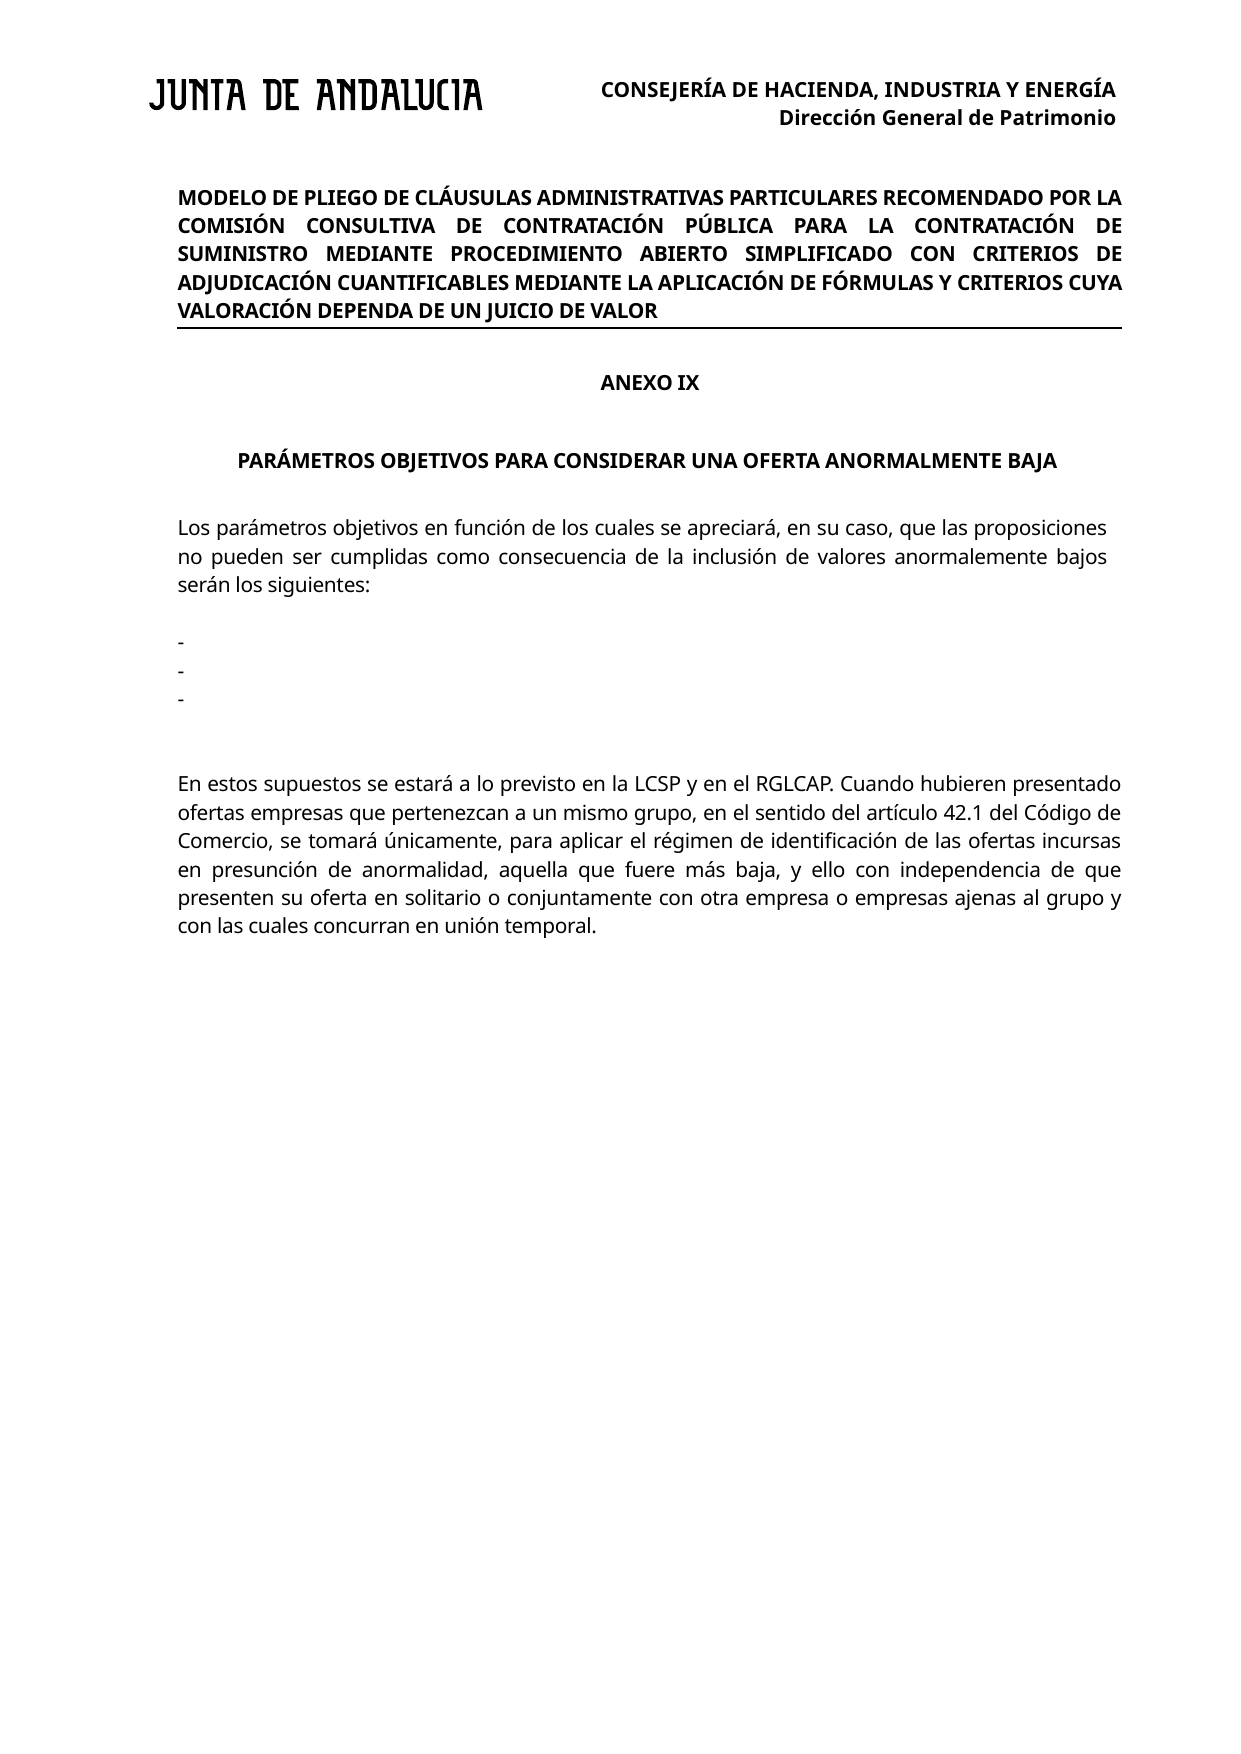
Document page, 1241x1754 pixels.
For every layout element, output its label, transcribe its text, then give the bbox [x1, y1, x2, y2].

text Los parámetros objetivos en función de los cuales se apreciará, en su caso, que las proposiciones no pueden ser cumplidas como consecuencia de la inclusión de valores anormalemente bajos serán los siguientes: [177, 513, 1108, 599]
text - [177, 656, 1108, 684]
text En estos supuestos se estará a lo previsto en la LCSP y en el RGLCAP. Cuando hubieren presentado ofertas empresas que pertenezcan a un mismo grupo, en el sentido del artículo 42.1 del Código de Comercio, se tomará únicamente, para aplicar el régimen de identificación de las ofertas incursas en presunción de anormalidad, aquella que fuere más baja, y ello con independencia de que presenten su oferta en solitario o conjuntamente con otra empresa o empresas ajenas al grupo y con las cuales concurran en unión temporal. [177, 769, 1122, 940]
text PARÁMETROS OBJETIVOS PARA CONSIDERAR UNA OFERTA ANORMALMENTE BAJA [177, 446, 1122, 475]
text - [177, 684, 1108, 713]
text - [177, 627, 1108, 656]
text ANEXO IX [177, 368, 1122, 397]
list MODELO DE PLIEGO DE CLÁUSULAS ADMINISTRATIVAS PARTICULARES RECOMENDADO POR LA COMISIÓN CONSULTIVA DE CONTRATACIÓN PÚBLICA PARA LA CONTRATACIÓN DE SUMINISTRO MEDIANTE PROCEDIMIENTO ABIERTO SIMPLIFICADO CON CRITERIOS DE ADJUDICACIÓN CUANTIFICABLES MEDIANTE LA APLICACIÓN DE FÓRMULAS Y CRITERIOS CUYA VALORACIÓN DEPENDA DE UN JUICIO DE VALOR [177, 183, 1122, 327]
